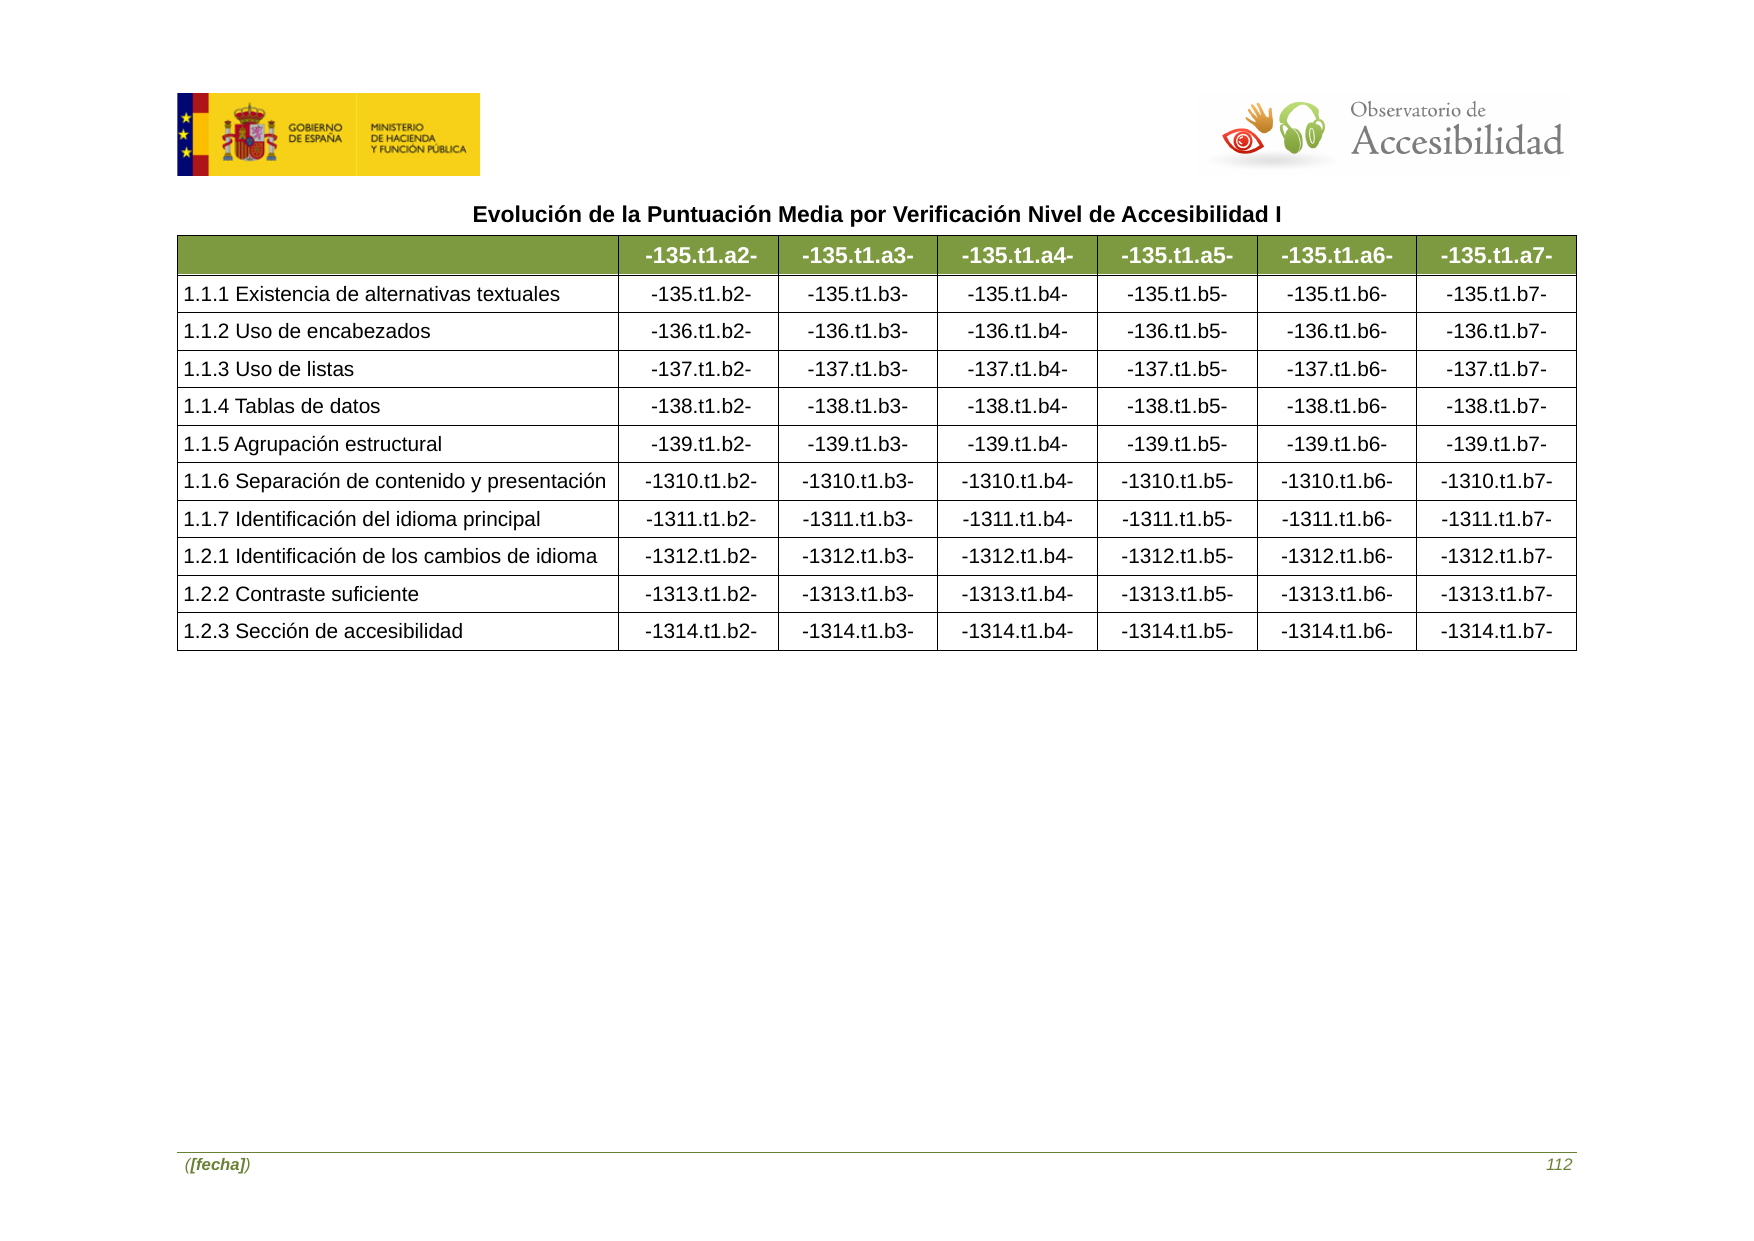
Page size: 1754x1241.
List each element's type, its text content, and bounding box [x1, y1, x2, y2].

table_cell -135.t1.b3- [779, 276, 937, 312]
table_cell -138.t1.b2- [619, 388, 778, 424]
table_header -135.t1.a5- [1098, 236, 1257, 274]
table_cell -137.t1.b4- [938, 351, 1097, 387]
table_cell -139.t1.b5- [1098, 426, 1257, 462]
table_cell -1313.t1.b2- [619, 576, 778, 612]
table_cell -1313.t1.b3- [779, 576, 937, 612]
table_cell -1312.t1.b4- [938, 538, 1097, 574]
table_cell -139.t1.b3- [779, 426, 937, 462]
table_header -135.t1.a6- [1258, 236, 1416, 274]
table_cell -137.t1.b2- [619, 351, 778, 387]
table_header -135.t1.a4- [938, 236, 1097, 274]
table_cell -1312.t1.b2- [619, 538, 778, 574]
table_cell -1311.t1.b6- [1258, 501, 1416, 537]
table_cell -136.t1.b4- [938, 313, 1097, 349]
table_cell -1314.t1.b6- [1258, 613, 1416, 649]
table_cell -1313.t1.b4- [938, 576, 1097, 612]
table_cell -136.t1.b2- [619, 313, 778, 349]
table_cell -1313.t1.b5- [1098, 576, 1257, 612]
table_cell 1.1.4 Tablas de datos [178, 388, 618, 424]
table_cell -136.t1.b5- [1098, 313, 1257, 349]
table_cell -135.t1.b4- [938, 276, 1097, 312]
table_header -135.t1.a3- [779, 236, 937, 274]
table_cell 1.1.5 Agrupación estructural [178, 426, 618, 462]
table_cell -139.t1.b2- [619, 426, 778, 462]
text Evolución de la Puntuación Media por Verificación Nivel de Accesibilidad I [177, 201, 1577, 227]
table_cell -1314.t1.b7- [1417, 613, 1576, 649]
picture [177, 93, 481, 176]
table_header -135.t1.a2- [619, 236, 778, 274]
table_cell -138.t1.b6- [1258, 388, 1416, 424]
table_cell -1314.t1.b5- [1098, 613, 1257, 649]
picture [1196, 93, 1572, 175]
table_cell -137.t1.b5- [1098, 351, 1257, 387]
table_cell -139.t1.b7- [1417, 426, 1576, 462]
table_cell -1312.t1.b5- [1098, 538, 1257, 574]
table_cell -1312.t1.b3- [779, 538, 937, 574]
table_cell -137.t1.b7- [1417, 351, 1576, 387]
table_cell -1314.t1.b3- [779, 613, 937, 649]
table_cell -137.t1.b6- [1258, 351, 1416, 387]
table_cell -138.t1.b4- [938, 388, 1097, 424]
table_cell -136.t1.b3- [779, 313, 937, 349]
table_cell 1.1.7 Identificación del idioma principal [178, 501, 618, 537]
table_cell -136.t1.b6- [1258, 313, 1416, 349]
table_cell -1311.t1.b4- [938, 501, 1097, 537]
table_cell -1310.t1.b3- [779, 463, 937, 499]
table_cell -138.t1.b7- [1417, 388, 1576, 424]
table_cell -1310.t1.b4- [938, 463, 1097, 499]
table_cell 1.2.1 Identificación de los cambios de idioma [178, 538, 618, 574]
table_cell -138.t1.b3- [779, 388, 937, 424]
table_cell -1312.t1.b6- [1258, 538, 1416, 574]
table_cell -1314.t1.b4- [938, 613, 1097, 649]
table_cell -1311.t1.b7- [1417, 501, 1576, 537]
table_cell -136.t1.b7- [1417, 313, 1576, 349]
table_cell -135.t1.b2- [619, 276, 778, 312]
table_cell -138.t1.b5- [1098, 388, 1257, 424]
table_header [178, 236, 618, 274]
table_cell -1312.t1.b7- [1417, 538, 1576, 574]
table_cell -137.t1.b3- [779, 351, 937, 387]
table_cell -1313.t1.b7- [1417, 576, 1576, 612]
table_cell 1.1.1 Existencia de alternativas textuales [178, 276, 618, 312]
table_cell -135.t1.b6- [1258, 276, 1416, 312]
table_cell -139.t1.b6- [1258, 426, 1416, 462]
table_cell -1311.t1.b2- [619, 501, 778, 537]
table_cell -1311.t1.b3- [779, 501, 937, 537]
table_cell 1.2.3 Sección de accesibilidad [178, 613, 618, 649]
table_cell -1314.t1.b2- [619, 613, 778, 649]
table_cell -135.t1.b5- [1098, 276, 1257, 312]
table_cell -139.t1.b4- [938, 426, 1097, 462]
table_cell 1.1.2 Uso de encabezados [178, 313, 618, 349]
table_cell -1310.t1.b5- [1098, 463, 1257, 499]
table_cell 1.1.6 Separación de contenido y presentación [178, 463, 618, 499]
table_cell -1310.t1.b7- [1417, 463, 1576, 499]
table_cell -1310.t1.b6- [1258, 463, 1416, 499]
table_cell -1310.t1.b2- [619, 463, 778, 499]
table_header -135.t1.a7- [1417, 236, 1576, 274]
table_cell 1.2.2 Contraste suficiente [178, 576, 618, 612]
table_cell -135.t1.b7- [1417, 276, 1576, 312]
table_cell -1313.t1.b6- [1258, 576, 1416, 612]
table_cell 1.1.3 Uso de listas [178, 351, 618, 387]
table_cell -1311.t1.b5- [1098, 501, 1257, 537]
